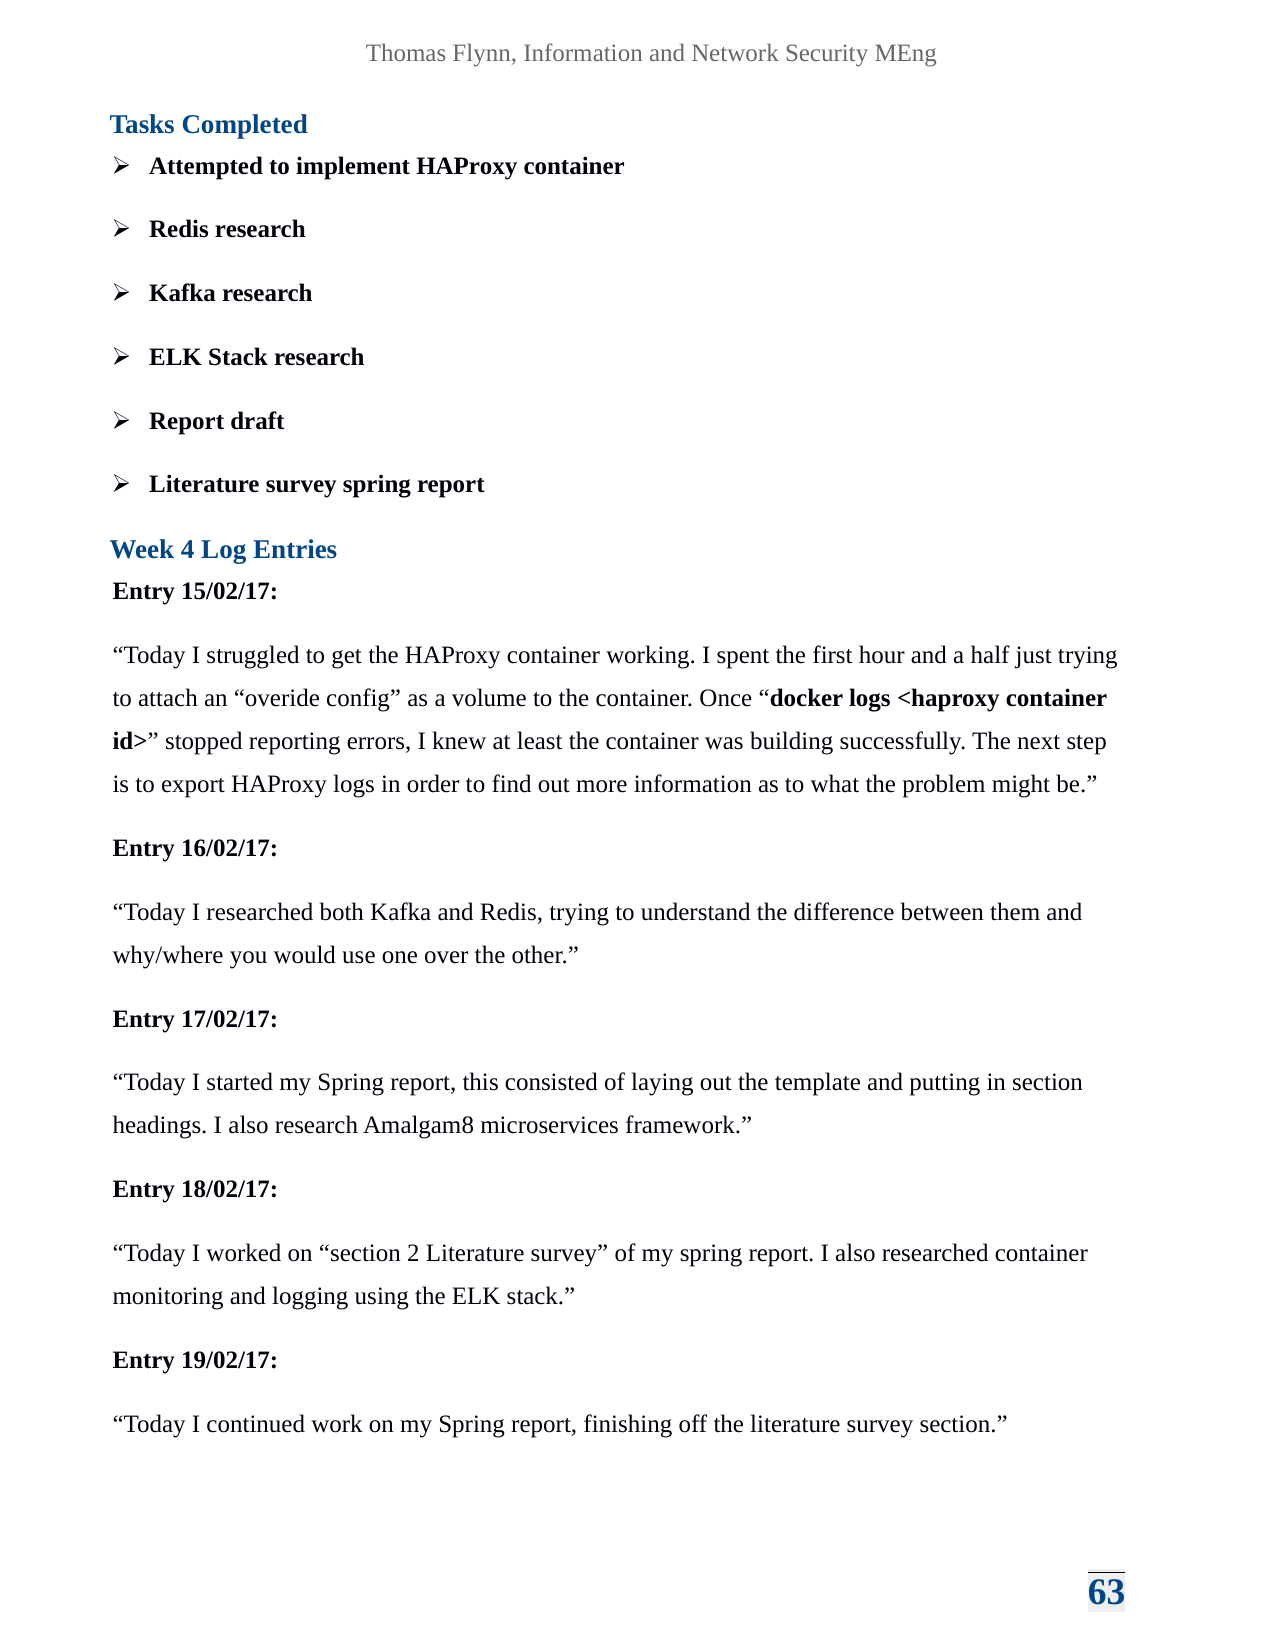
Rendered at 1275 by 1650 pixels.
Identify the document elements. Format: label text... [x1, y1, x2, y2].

text Entry 18/02/17: [112, 1174, 1125, 1203]
list Report draft [111, 406, 1125, 434]
list Kafka research [111, 278, 1125, 307]
subtitle Week 4 Log Entries [109, 533, 1125, 564]
text “Today I continued work on my Spring report, finishing off the literature survey section.” [112, 1409, 1125, 1437]
list Literature survey spring report [111, 469, 1125, 498]
text “Today I started my Spring report, this consisted of laying out the template and putting in section headings. I also research Amalgam8 microservices framework.” [112, 1067, 1125, 1139]
text Entry 15/02/17: [112, 576, 1125, 605]
text Entry 19/02/17: [112, 1345, 1125, 1374]
text “Today I worked on “section 2 Literature survey” of my spring report. I also researched container monitoring and logging using the ELK stack.” [112, 1238, 1125, 1310]
list Attempted to implement HAProxy container [111, 151, 1125, 179]
list ELK Stack research [111, 342, 1125, 371]
text “Today I researched both Kafka and Redis, trying to understand the difference between them and why/where you would use one over the other.” [112, 897, 1125, 969]
text “Today I struggled to get the HAProxy container working. I spent the first hour and a half just trying to attach an “overide config” as a volume to the container. Once “docker logs <haproxy container id>” stopped reporting errors, I knew at least the container was building successfully. The next step is to export HAProxy logs in order to find out more information as to what the problem might be.” [112, 640, 1125, 798]
text Entry 17/02/17: [112, 1004, 1125, 1032]
subtitle Tasks Completed [109, 108, 1125, 139]
text Entry 16/02/17: [112, 833, 1125, 862]
list Redis research [111, 214, 1125, 243]
